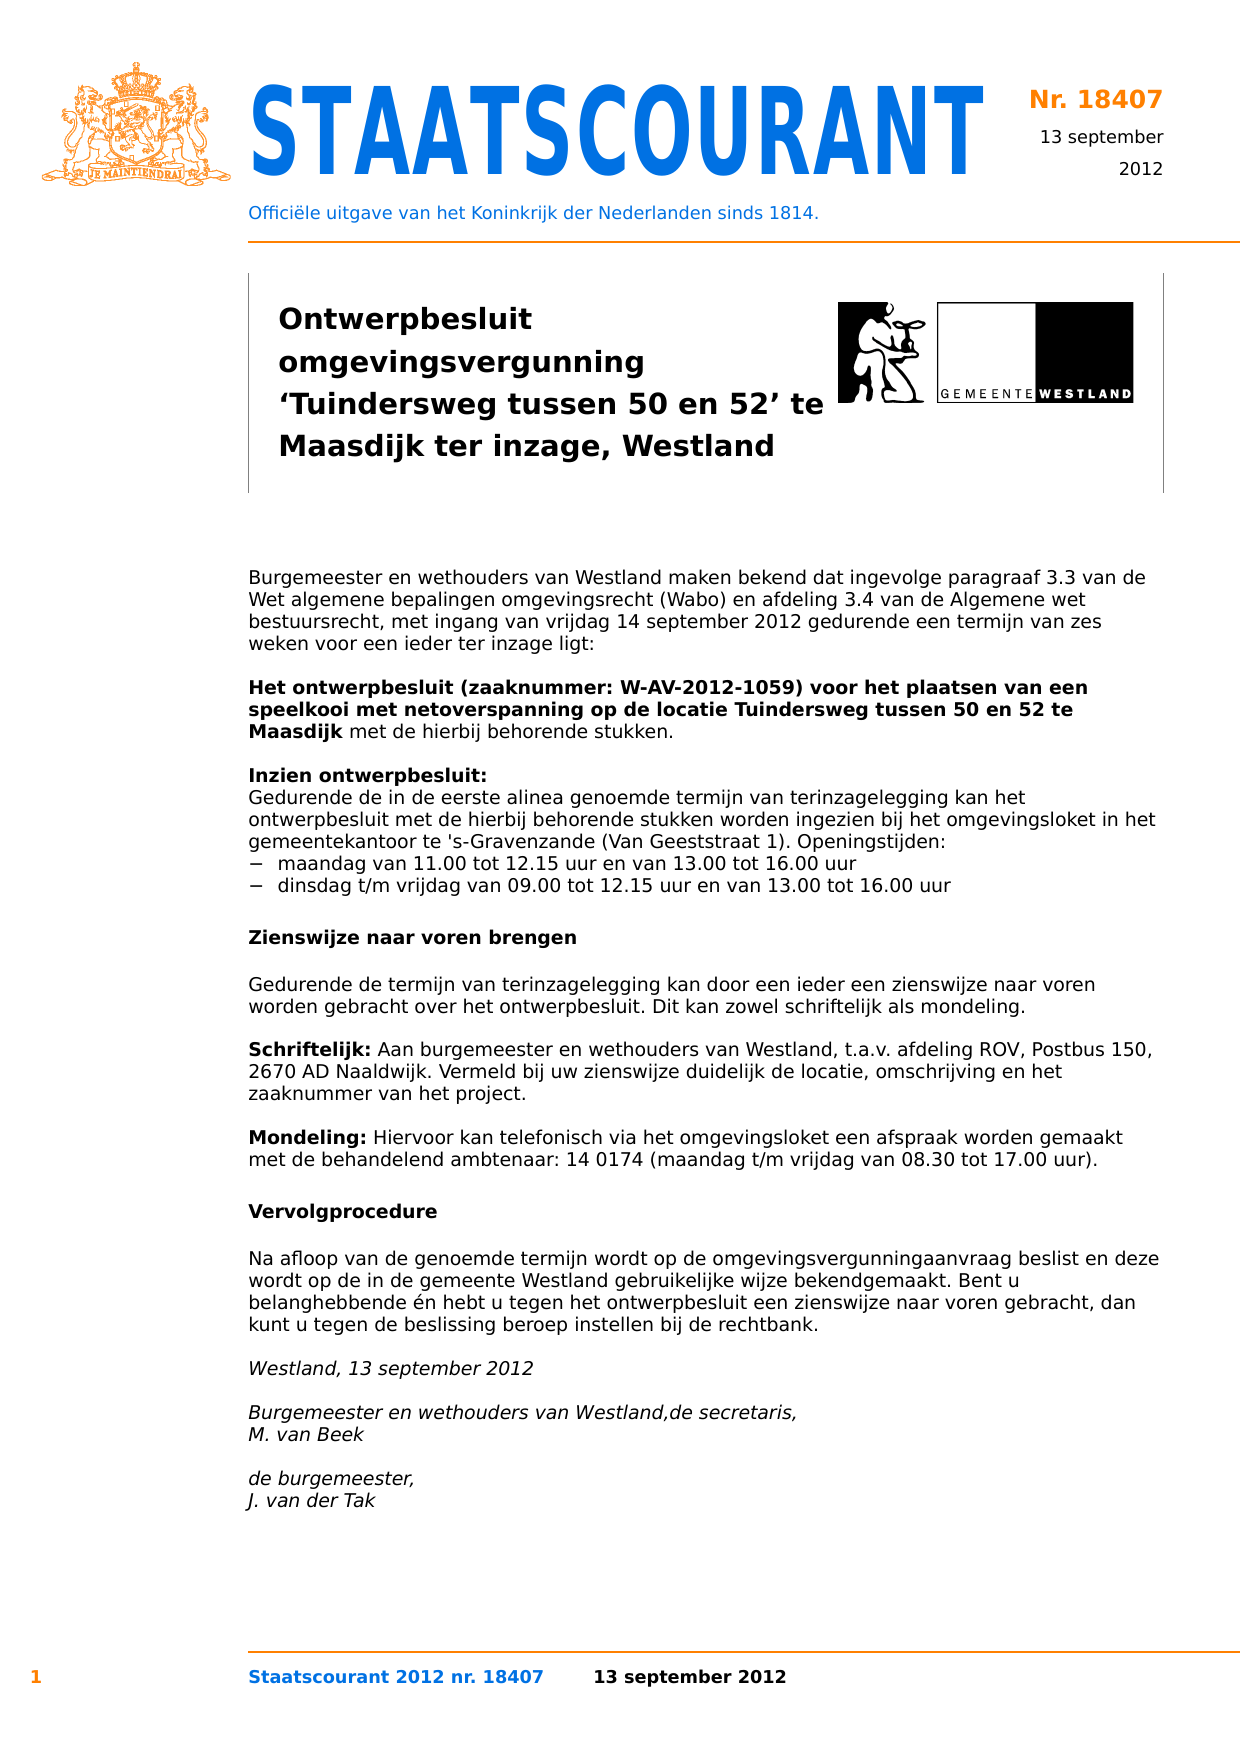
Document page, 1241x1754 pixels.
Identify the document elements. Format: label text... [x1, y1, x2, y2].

table_header [25, 62, 248, 241]
table_cell 13 september [998, 121, 1240, 153]
text de burgemeester, J. van der Tak [248, 1468, 1163, 1512]
picture [41, 62, 231, 186]
picture [838, 302, 1134, 403]
text Inzien ontwerpbesluit: [248, 765, 1163, 787]
subtitle Vervolgprocedure [248, 1201, 1163, 1223]
text Burgemeester en wethouders van Westland,de secretaris, M. van Beek [248, 1402, 1163, 1446]
subtitle Ontwerpbesluit omgevingsvergunning ‘Tuindersweg tussen 50 en 52’ te Maasdijk ter inzage, Westland [249, 273, 1163, 493]
text Westland, 13 september 2012 [248, 1358, 1163, 1380]
text − maandag van 11.00 tot 12.15 uur en van 13.00 tot 16.00 uur [248, 853, 1163, 874]
table_cell 2012 [998, 153, 1240, 203]
table_cell Officiële uitgave van het Koninkrijk der Nederlanden sinds 1814. [248, 203, 1240, 241]
text Gedurende de in de eerste alinea genoemde termijn van terinzagelegging kan het ontwerpbesluit met de hierbij behorende stukken worden ingezien bij het omgevingsloket in het gemeentekantoor te 's-Gravenzande (Van Geeststraat 1). Openingstijden: [248, 787, 1163, 853]
text Mondeling: Hiervoor kan telefonisch via het omgevingsloket een afspraak worden gemaakt met de behandelend ambtenaar: 14 0174 (maandag t/m vrijdag van 08.30 tot 17.00 uur). [248, 1127, 1163, 1171]
subtitle Zienswijze naar voren brengen [248, 927, 1163, 948]
text − dinsdag t/m vrijdag van 09.00 tot 12.15 uur en van 13.00 tot 16.00 uur [248, 874, 1163, 897]
text Na afloop van de genoemde termijn wordt op de omgevingsvergunningaanvraag beslist en deze wordt op de in de gemeente Westland gebruikelijke wijze bekendgemaakt. Bent u belanghebbende én hebt u tegen het ontwerpbesluit een zienswijze naar voren gebracht, dan kunt u tegen de beslissing beroep instellen bij de rechtbank. [248, 1248, 1163, 1336]
text Schriftelijk: Aan burgemeester en wethouders van Westland, t.a.v. afdeling ROV, Postbus 150, 2670 AD Naaldwijk. Vermeld bij uw zienswijze duidelijk de locatie, omschrijving en het zaaknummer van het project. [248, 1039, 1163, 1105]
text Het ontwerpbesluit (zaaknummer: W-AV-2012-1059) voor het plaatsen van een speelkooi met netoverspanning op de locatie Tuindersweg tussen 50 en 52 te Maasdijk met de hierbij behorende stukken. [248, 677, 1163, 743]
table_header Nr. 18407 [998, 62, 1240, 121]
text Burgemeester en wethouders van Westland maken bekend dat ingevolge paragraaf 3.3 van de Wet algemene bepalingen omgevingsrecht (Wabo) en afdeling 3.4 van de Algemene wet bestuursrecht, met ingang van vrijdag 14 september 2012 gedurende een termijn van zes weken voor een ieder ter inzage ligt: [248, 567, 1163, 655]
table_header STAATSCOURANT [248, 62, 998, 203]
text Gedurende de termijn van terinzagelegging kan door een ieder een zienswijze naar voren worden gebracht over het ontwerpbesluit. Dit kan zowel schriftelijk als mondeling. [248, 973, 1163, 1017]
